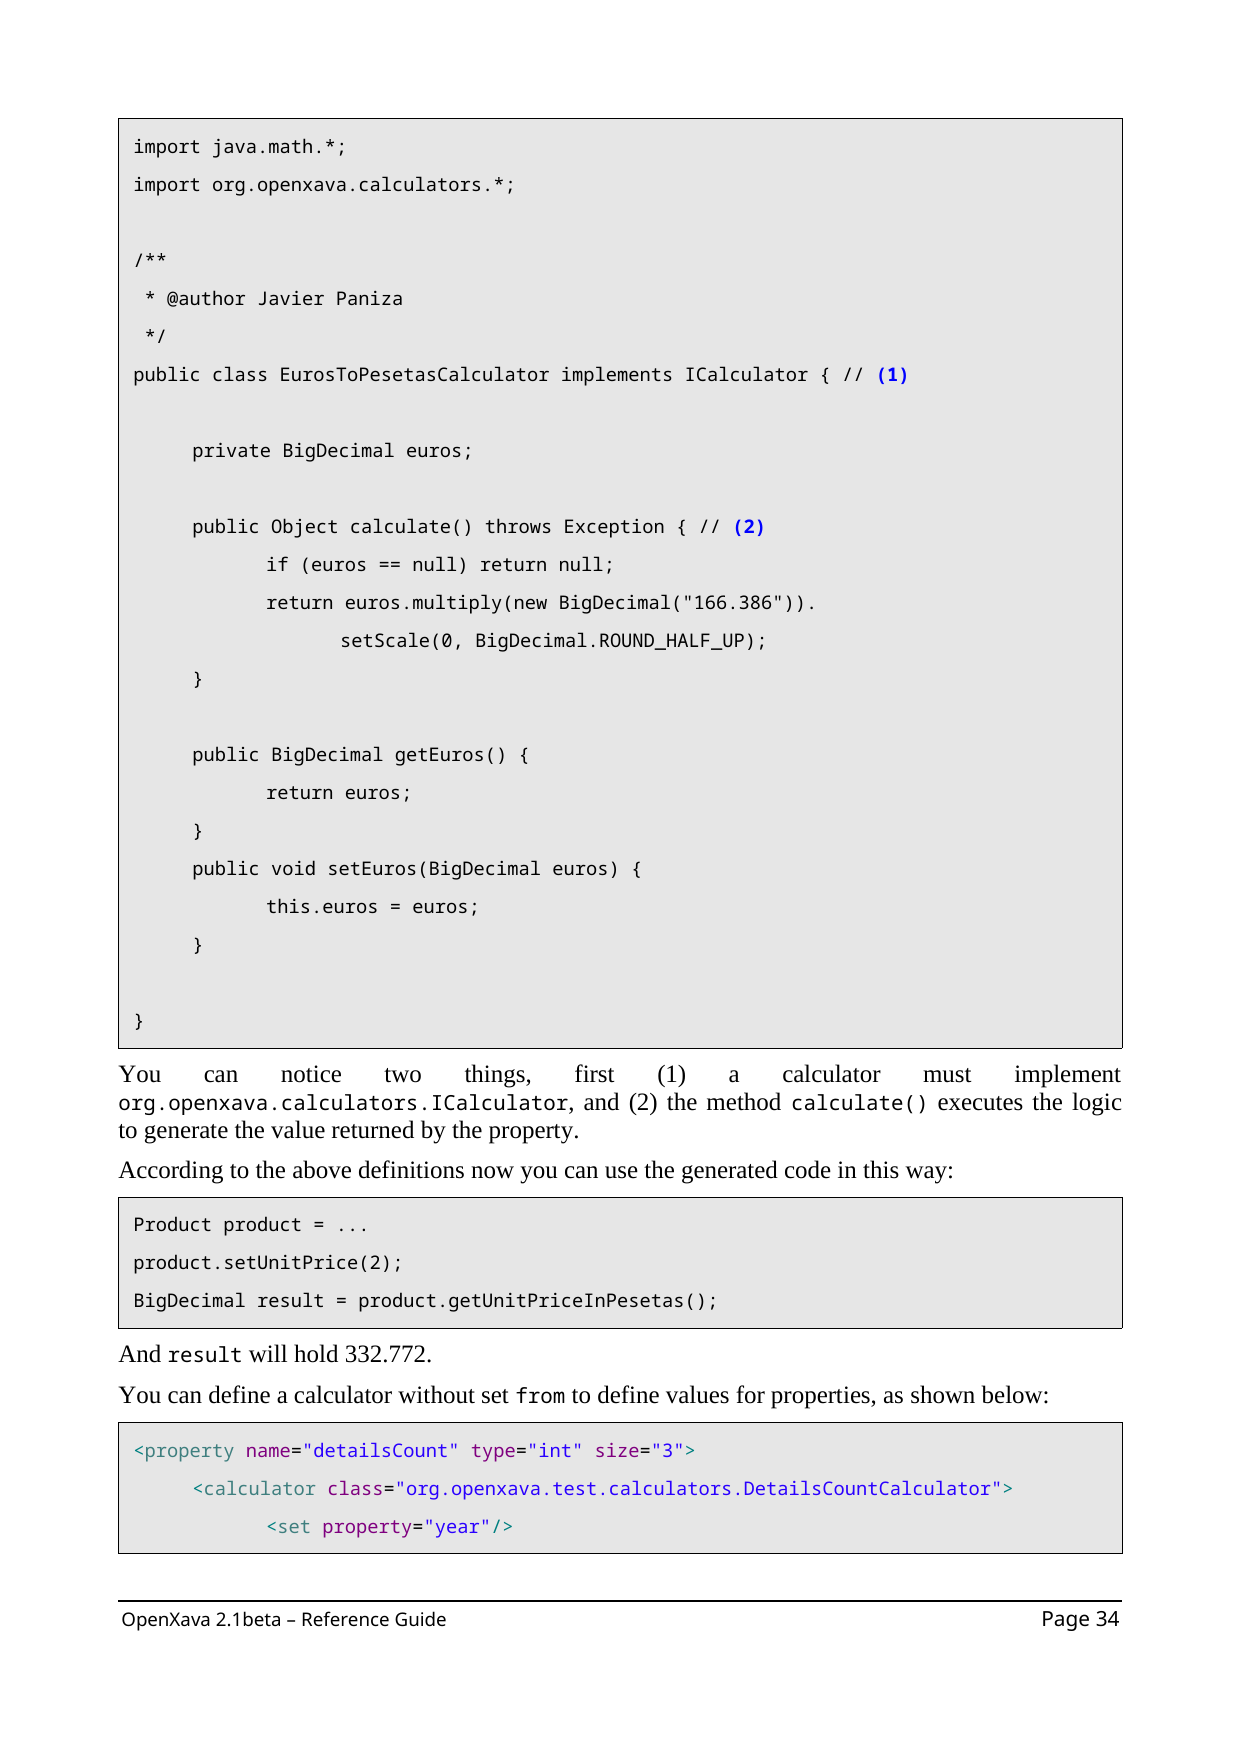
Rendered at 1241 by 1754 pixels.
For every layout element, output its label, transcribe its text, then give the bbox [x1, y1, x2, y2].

text You can define a calculator without set from to define values for properties, as shown below: [118, 1381, 1122, 1409]
text <property name="detailsCount" type="int" size="3"> [119, 1423, 1122, 1460]
text Product product = ... [119, 1198, 1122, 1235]
text import java.math.*; [119, 119, 1122, 156]
text return euros; [119, 764, 1122, 802]
text setScale(0, BigDecimal.ROUND_HALF_UP); [119, 612, 1122, 650]
text BigDecimal result = product.getUnitPriceInPesetas(); [119, 1273, 1122, 1328]
text public void setEuros(BigDecimal euros) { [119, 841, 1122, 878]
text } [119, 993, 1122, 1048]
text } [119, 650, 1122, 688]
text private BigDecimal euros; [119, 422, 1122, 460]
text } [119, 917, 1122, 954]
text } [119, 802, 1122, 841]
text And result will hold 332.772. [118, 1341, 1122, 1369]
text public class EurosToPesetasCalculator implements ICalculator { // (1) [119, 346, 1122, 384]
text product.setUnitPrice(2); [119, 1235, 1122, 1273]
text According to the above definitions now you can use the generated code in this way: [118, 1157, 1122, 1184]
text <set property="year"/> [119, 1498, 1122, 1553]
text /** [119, 232, 1122, 270]
text if (euros == null) return null; [119, 536, 1122, 574]
text import org.openxava.calculators.*; [119, 156, 1122, 194]
text public Object calculate() throws Exception { // (2) [119, 498, 1122, 536]
text * @author Javier Paniza [119, 270, 1122, 308]
text */ [119, 308, 1122, 346]
text return euros.multiply(new BigDecimal("166.386")). [119, 574, 1122, 612]
text this.euros = euros; [119, 878, 1122, 917]
text public BigDecimal getEuros() { [119, 726, 1122, 764]
text <calculator class="org.openxava.test.calculators.DetailsCountCalculator"> [119, 1460, 1122, 1498]
text You can notice two things, first (1) a calculator must implement org.openxava.calculators.ICalculator, and (2) the method calculate() executes the logic to generate the value returned by the property. [118, 1060, 1122, 1144]
